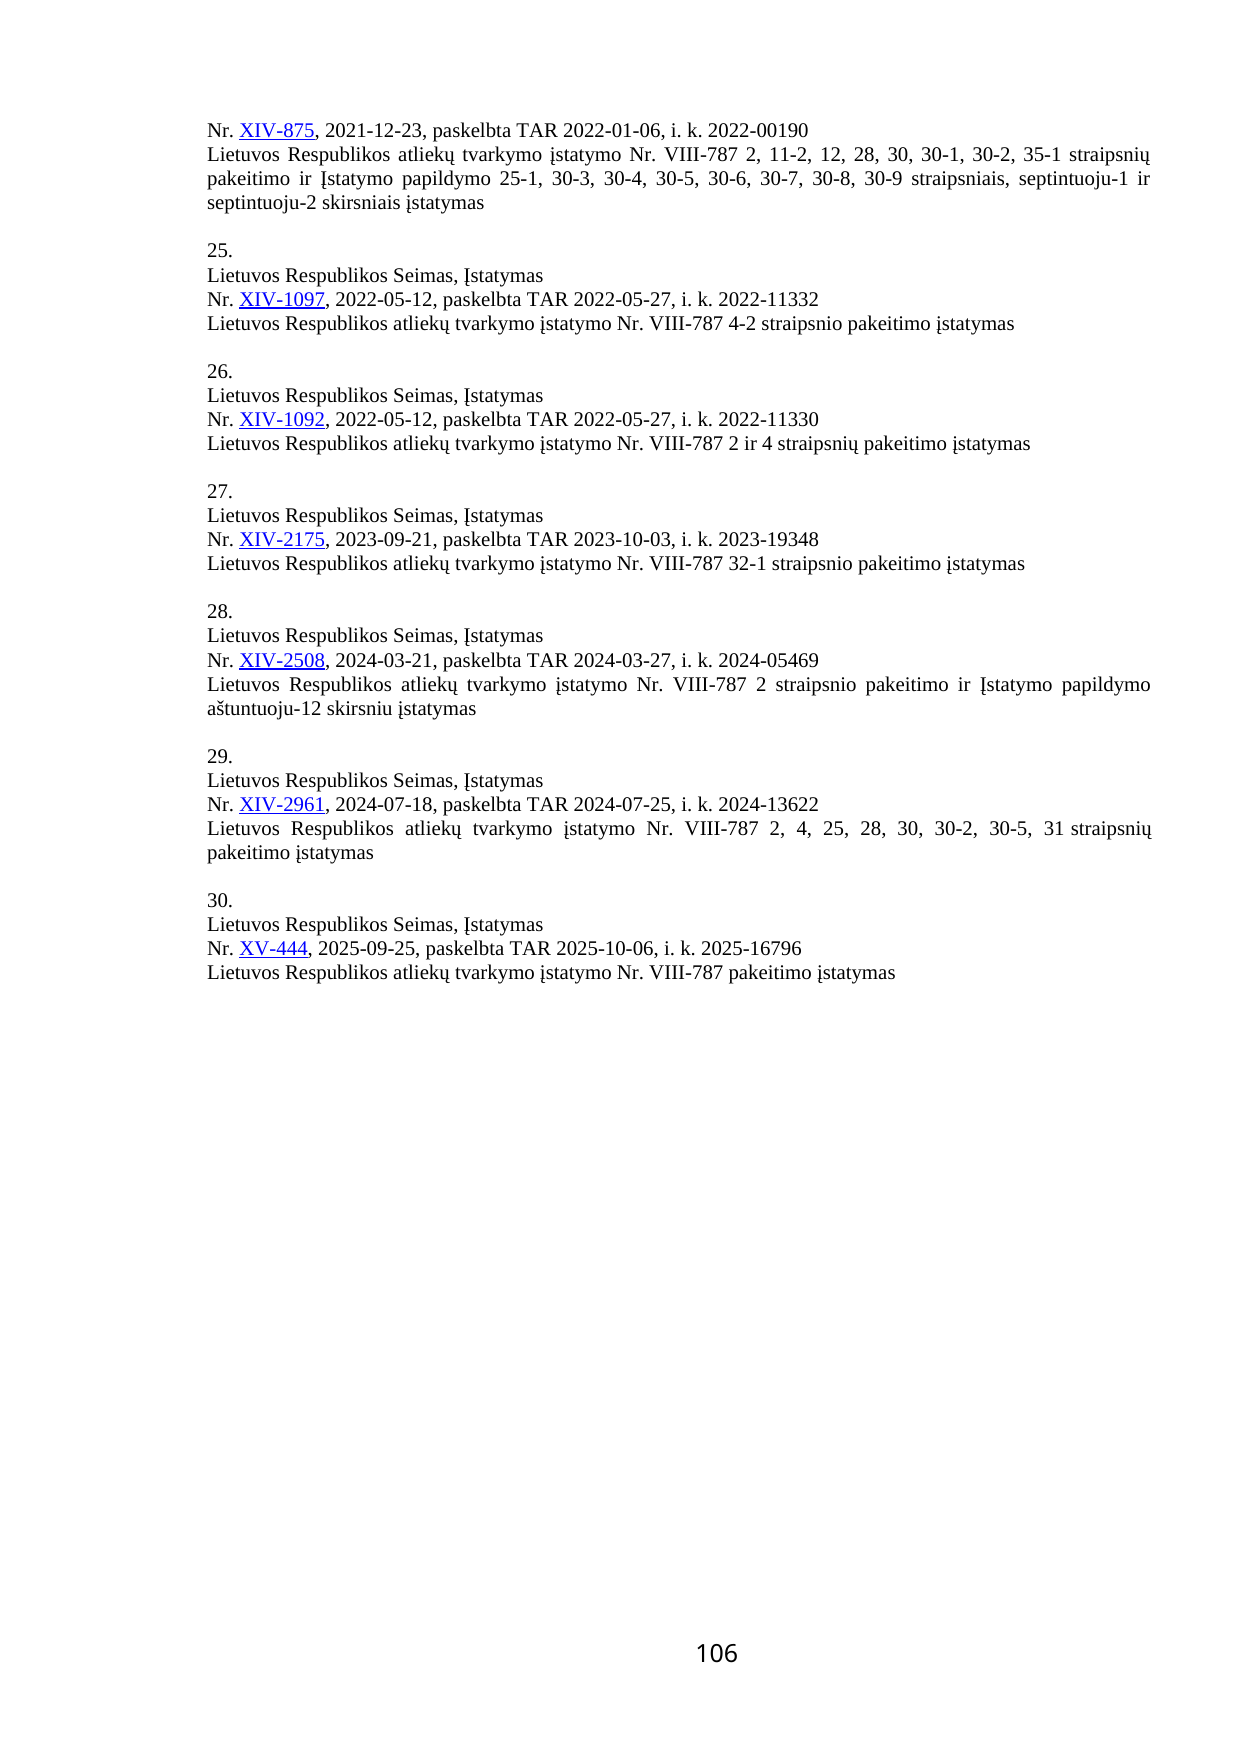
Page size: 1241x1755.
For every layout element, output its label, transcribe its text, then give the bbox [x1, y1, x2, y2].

text 25. [207, 238, 1152, 262]
text Lietuvos Respublikos Seimas, Įstatymas [207, 383, 1152, 407]
text Nr. XIV-2961, 2024-07-18, paskelbta TAR 2024-07-25, i. k. 2024-13622 [207, 792, 1152, 816]
text Lietuvos Respublikos atliekų tvarkymo įstatymo Nr. VIII-787 2, 4, 25, 28, 30, 30-2, 30-5, 31 straipsnių pakeitimo įstatymas [207, 816, 1152, 864]
text Lietuvos Respublikos Seimas, Įstatymas [207, 503, 1152, 527]
text Lietuvos Respublikos atliekų tvarkymo įstatymo Nr. VIII-787 4-2 straipsnio pakeitimo įstatymas [207, 311, 1152, 335]
text Nr. XV-444, 2025-09-25, paskelbta TAR 2025-10-06, i. k. 2025-16796 [207, 936, 1152, 960]
text Nr. XIV-2175, 2023-09-21, paskelbta TAR 2023-10-03, i. k. 2023-19348 [207, 527, 1152, 551]
text 27. [207, 479, 1152, 503]
text Nr. XIV-875, 2021-12-23, paskelbta TAR 2022-01-06, i. k. 2022-00190 [207, 118, 1152, 142]
text Lietuvos Respublikos atliekų tvarkymo įstatymo Nr. VIII-787 2, 11-2, 12, 28, 30, 30-1, 30-2, 35-1 straipsnių pakeitimo ir Įstatymo papildymo 25-1, 30-3, 30-4, 30-5, 30-6, 30-7, 30-8, 30-9 straipsniais, septintuoju-1 ir septintuoju-2 skirsniais įstatymas [207, 142, 1152, 214]
text Lietuvos Respublikos Seimas, Įstatymas [207, 912, 1152, 936]
text Lietuvos Respublikos atliekų tvarkymo įstatymo Nr. VIII-787 2 ir 4 straipsnių pakeitimo įstatymas [207, 431, 1152, 455]
text Lietuvos Respublikos atliekų tvarkymo įstatymo Nr. VIII-787 32-1 straipsnio pakeitimo įstatymas [207, 551, 1152, 575]
text Lietuvos Respublikos Seimas, Įstatymas [207, 768, 1152, 792]
text Lietuvos Respublikos atliekų tvarkymo įstatymo Nr. VIII-787 2 straipsnio pakeitimo ir Įstatymo papildymo aštuntuoju-12 skirsniu įstatymas [207, 672, 1152, 720]
text 26. [207, 359, 1152, 383]
text Lietuvos Respublikos Seimas, Įstatymas [207, 262, 1152, 287]
text Lietuvos Respublikos Seimas, Įstatymas [207, 623, 1152, 647]
text Nr. XIV-1097, 2022-05-12, paskelbta TAR 2022-05-27, i. k. 2022-11332 [207, 287, 1152, 311]
text Nr. XIV-1092, 2022-05-12, paskelbta TAR 2022-05-27, i. k. 2022-11330 [207, 407, 1152, 431]
text 29. [207, 744, 1152, 768]
text Lietuvos Respublikos atliekų tvarkymo įstatymo Nr. VIII-787 pakeitimo įstatymas [207, 960, 1152, 984]
text 28. [207, 599, 1152, 623]
text Nr. XIV-2508, 2024-03-21, paskelbta TAR 2024-03-27, i. k. 2024-05469 [207, 647, 1152, 672]
text 30. [207, 888, 1152, 912]
